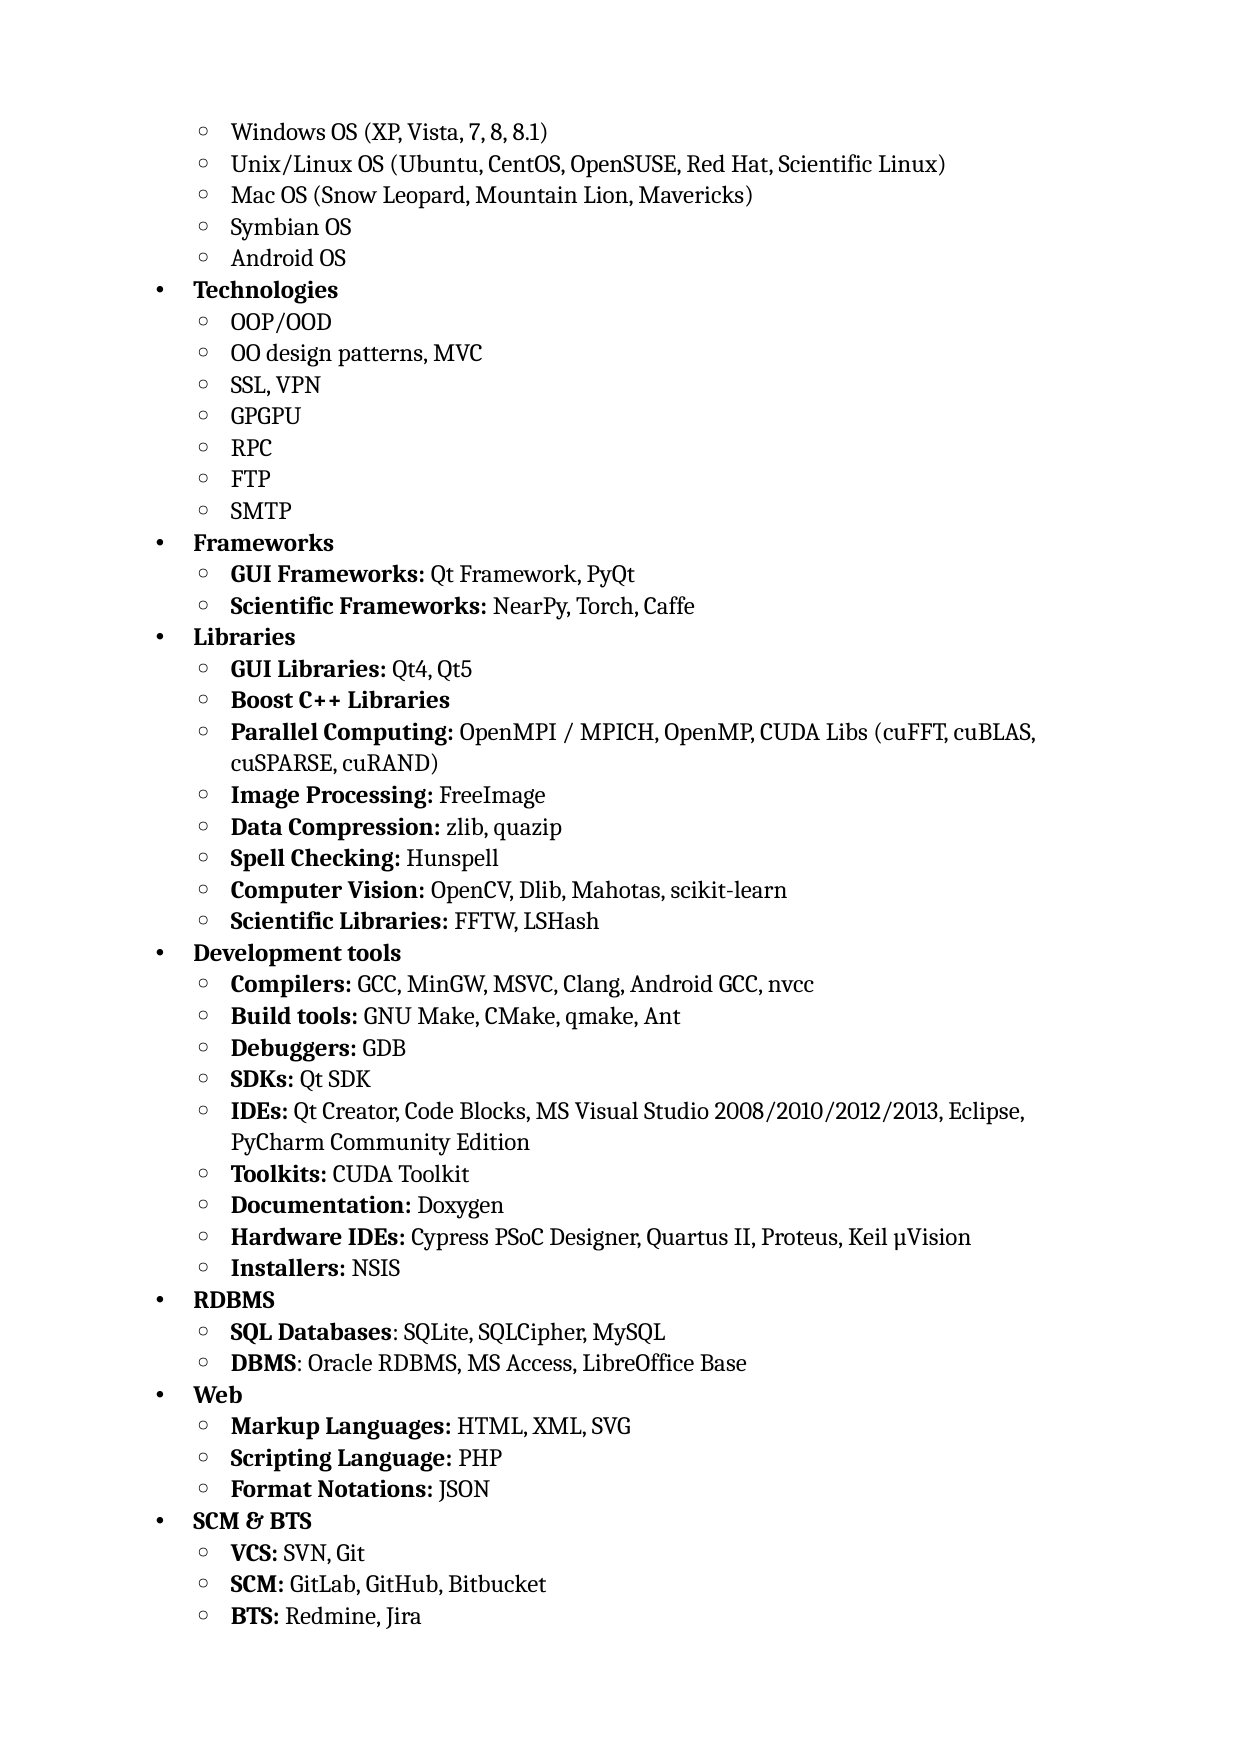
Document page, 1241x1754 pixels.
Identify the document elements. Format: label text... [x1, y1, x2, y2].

list VCS: SVN, Git [193, 1538, 1122, 1567]
list Windows OS (XP, Vista, 7, 8, 8.1) [193, 118, 1122, 147]
list DBMS: Oracle RDBMS, MS Access, LibreOffice Base [193, 1349, 1122, 1378]
list Documentation: Doxygen [193, 1191, 1122, 1220]
list Unix/Linux OS (Ubuntu, CentOS, OpenSUSE, Red Hat, Scientific Linux) [193, 150, 1122, 178]
list SQL Databases: SQLite, SQLCipher, MySQL [193, 1317, 1122, 1346]
list Development tools [156, 939, 1122, 967]
list Installers: NSIS [193, 1254, 1122, 1283]
list Computer Vision: OpenCV, Dlib, Mahotas, scikit-learn [193, 876, 1122, 904]
list Parallel Computing: OpenMPI / MPICH, OpenMP, CUDA Libs (cuFFT, cuBLAS, cuSPARSE, cuRAND) [193, 718, 1122, 778]
list Android OS [193, 244, 1122, 273]
list Boost C++ Libraries [193, 686, 1122, 715]
list IDEs: Qt Creator, Code Blocks, MS Visual Studio 2008/2010/2012/2013, Eclipse, PyCharm Community Edition [193, 1097, 1122, 1157]
list OO design patterns, MVC [193, 339, 1122, 368]
list SCM: GitLab, GitHub, Bitbucket [193, 1570, 1122, 1599]
list Technologies [156, 276, 1122, 305]
list Debuggers: GDB [193, 1033, 1122, 1062]
list Symbian OS [193, 213, 1122, 242]
list Scientific Frameworks: NearPy, Torch, Caffe [193, 592, 1122, 620]
list Image Processing: FreeImage [193, 781, 1122, 810]
list Hardware IDEs: Cypress PSoC Designer, Quartus II, Proteus, Keil µVision [193, 1223, 1122, 1252]
list Spell Checking: Hunspell [193, 844, 1122, 873]
list Data Compression: zlib, quazip [193, 812, 1122, 841]
list RDBMS [156, 1286, 1122, 1315]
list GPGPU [193, 402, 1122, 431]
list SMTP [193, 497, 1122, 526]
list SSL, VPN [193, 371, 1122, 399]
list Frameworks [156, 528, 1122, 557]
list SCM & BTS [156, 1507, 1122, 1536]
list Scripting Language: PHP [193, 1444, 1122, 1472]
list GUI Libraries: Qt4, Qt5 [193, 655, 1122, 683]
list BTS: Redmine, Jira [193, 1602, 1122, 1630]
list Toolkits: CUDA Toolkit [193, 1160, 1122, 1188]
list Format Notations: JSON [193, 1475, 1122, 1504]
list GUI Frameworks: Qt Framework, PyQt [193, 560, 1122, 589]
list FTP [193, 465, 1122, 494]
list SDKs: Qt SDK [193, 1065, 1122, 1094]
list Libraries [156, 623, 1122, 652]
list Markup Languages: HTML, XML, SVG [193, 1412, 1122, 1441]
list Scientific Libraries: FFTW, LSHash [193, 907, 1122, 936]
list RPC [193, 434, 1122, 462]
list Build tools: GNU Make, CMake, qmake, Ant [193, 1002, 1122, 1031]
list Web [156, 1381, 1122, 1409]
list OOP/OOD [193, 307, 1122, 336]
list Compilers: GCC, MinGW, MSVC, Clang, Android GCC, nvcc [193, 970, 1122, 999]
list Mac OS (Snow Leopard, Mountain Lion, Mavericks) [193, 181, 1122, 210]
